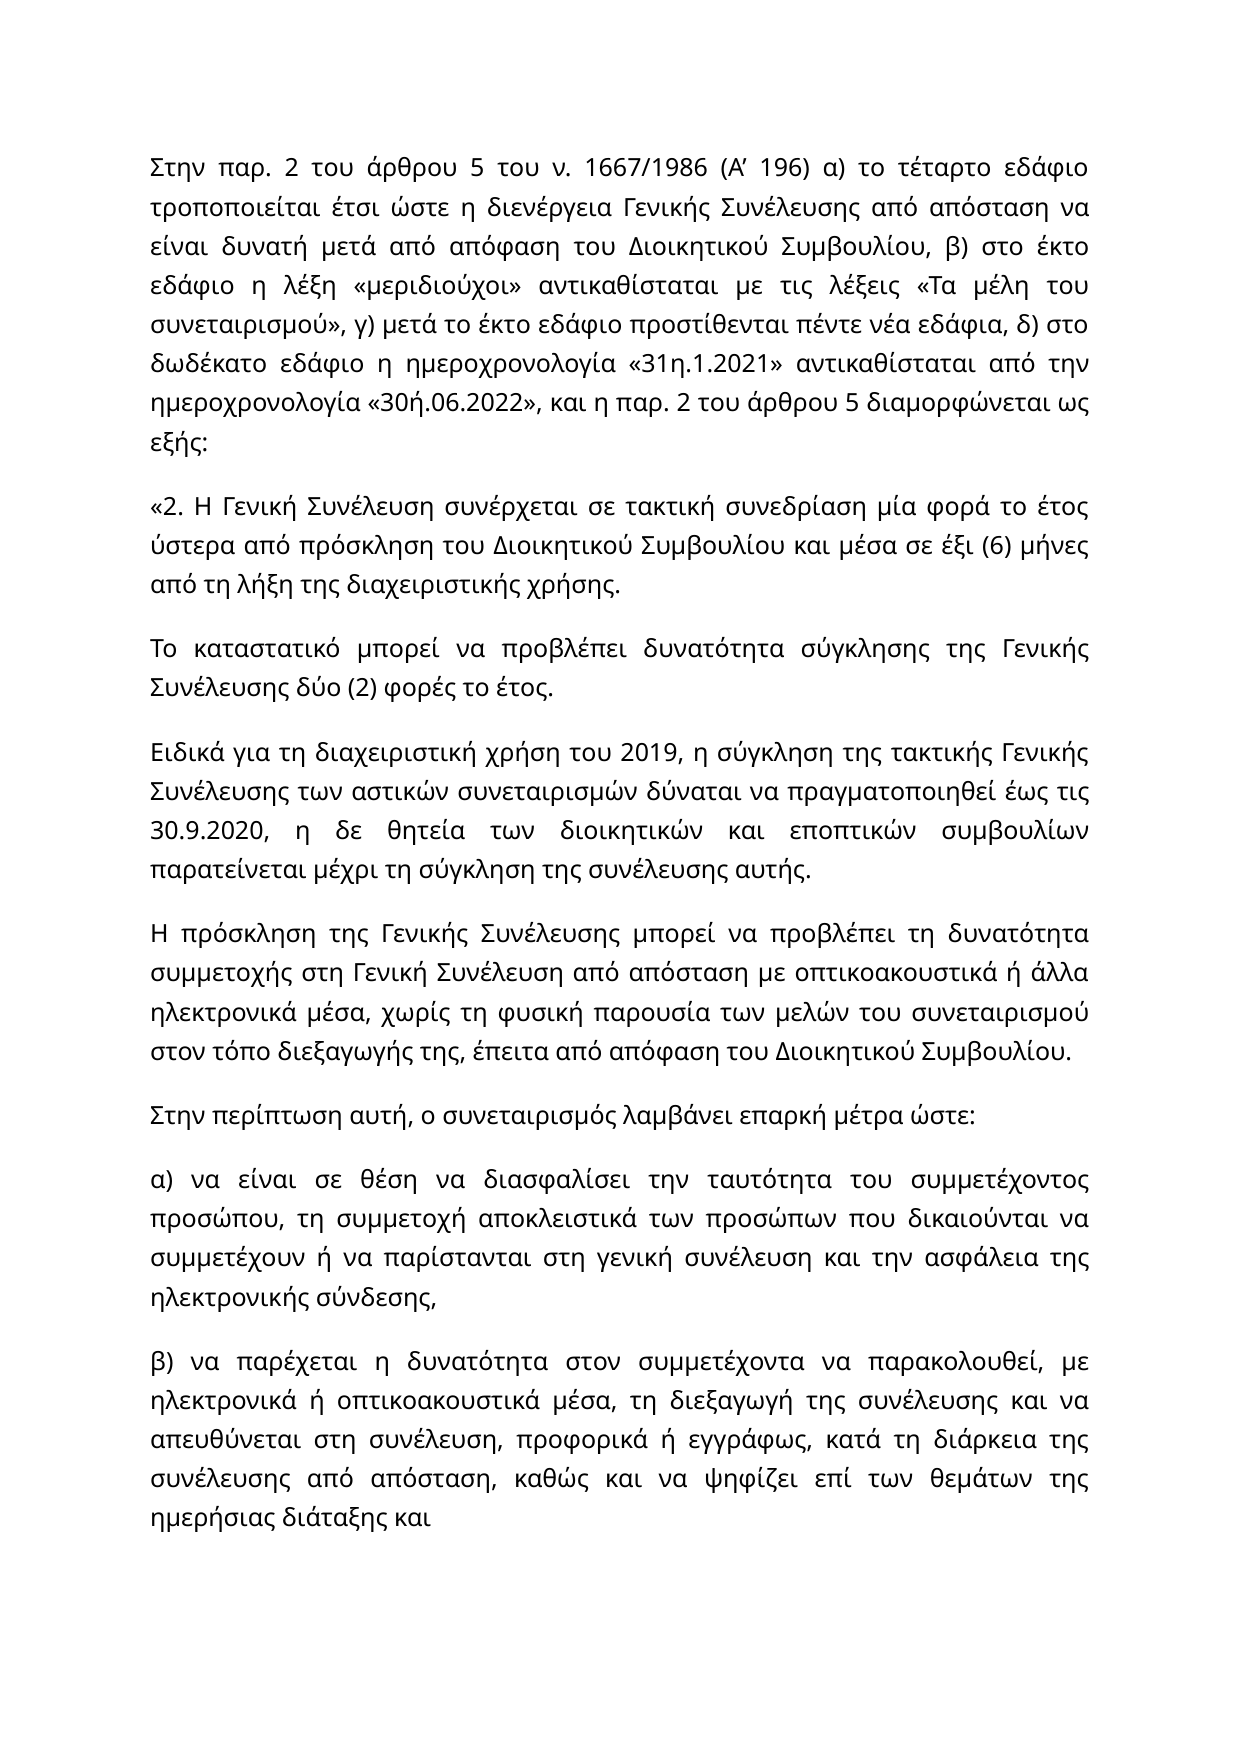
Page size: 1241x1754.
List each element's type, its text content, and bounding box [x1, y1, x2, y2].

text Στην παρ. 2 του άρθρου 5 του ν. 1667/1986 (Α’ 196) α) το τέταρτο εδάφιο τροποποιείται έτσι ώστε η διενέργεια Γενικής Συνέλευσης από απόσταση να είναι δυνατή μετά από απόφαση του Διοικητικού Συμβουλίου, β) στο έκτο εδάφιο η λέξη «μεριδιούχοι» αντικαθίσταται με τις λέξεις «Τα μέλη του συνεταιρισμού», γ) μετά το έκτο εδάφιο προστίθενται πέντε νέα εδάφια, δ) στο δωδέκατο εδάφιο η ημεροχρονολογία «31η.1.2021» αντικαθίσταται από την ημεροχρονολογία «30ή.06.2022», και η παρ. 2 του άρθρου 5 διαμορφώνεται ως εξής: [150, 150, 1090, 458]
text Η πρόσκληση της Γενικής Συνέλευσης μπορεί να προβλέπει τη δυνατότητα συμμετοχής στη Γενική Συνέλευση από απόσταση με οπτικοακουστικά ή άλλα ηλεκτρονικά μέσα, χωρίς τη φυσική παρουσία των μελών του συνεταιρισμού στον τόπο διεξαγωγής της, έπειτα από απόφαση του Διοικητικού Συμβουλίου. [150, 916, 1090, 1067]
text Στην περίπτωση αυτή, ο συνεταιρισμός λαμβάνει επαρκή μέτρα ώστε: [150, 1097, 1090, 1132]
text Το καταστατικό μπορεί να προβλέπει δυνατότητα σύγκλησης της Γενικής Συνέλευσης δύο (2) φορές το έτος. [150, 631, 1090, 704]
text Ειδικά για τη διαχειριστική χρήση του 2019, η σύγκληση της τακτικής Γενικής Συνέλευσης των αστικών συνεταιρισμών δύναται να πραγματοποιηθεί έως τις 30.9.2020, η δε θητεία των διοικητικών και εποπτικών συμβουλίων παρατείνεται μέχρι τη σύγκληση της συνέλευσης αυτής. [150, 734, 1090, 886]
text β) να παρέχεται η δυνατότητα στον συμμετέχοντα να παρακολουθεί, με ηλεκτρονικά ή οπτικοακουστικά μέσα, τη διεξαγωγή της συνέλευσης και να απευθύνεται στη συνέλευση, προφορικά ή εγγράφως, κατά τη διάρκεια της συνέλευσης από απόσταση, καθώς και να ψηφίζει επί των θεμάτων της ημερήσιας διάταξης και [150, 1343, 1090, 1534]
text «2. Η Γενική Συνέλευση συνέρχεται σε τακτική συνεδρίαση μία φορά το έτος ύστερα από πρόσκληση του Διοικητικού Συμβουλίου και μέσα σε έξι (6) μήνες από τη λήξη της διαχειριστικής χρήσης. [150, 488, 1090, 601]
text α) να είναι σε θέση να διασφαλίσει την ταυτότητα του συμμετέχοντος προσώπου, τη συμμετοχή αποκλειστικά των προσώπων που δικαιούνται να συμμετέχουν ή να παρίστανται στη γενική συνέλευση και την ασφάλεια της ηλεκτρονικής σύνδεσης, [150, 1162, 1090, 1313]
